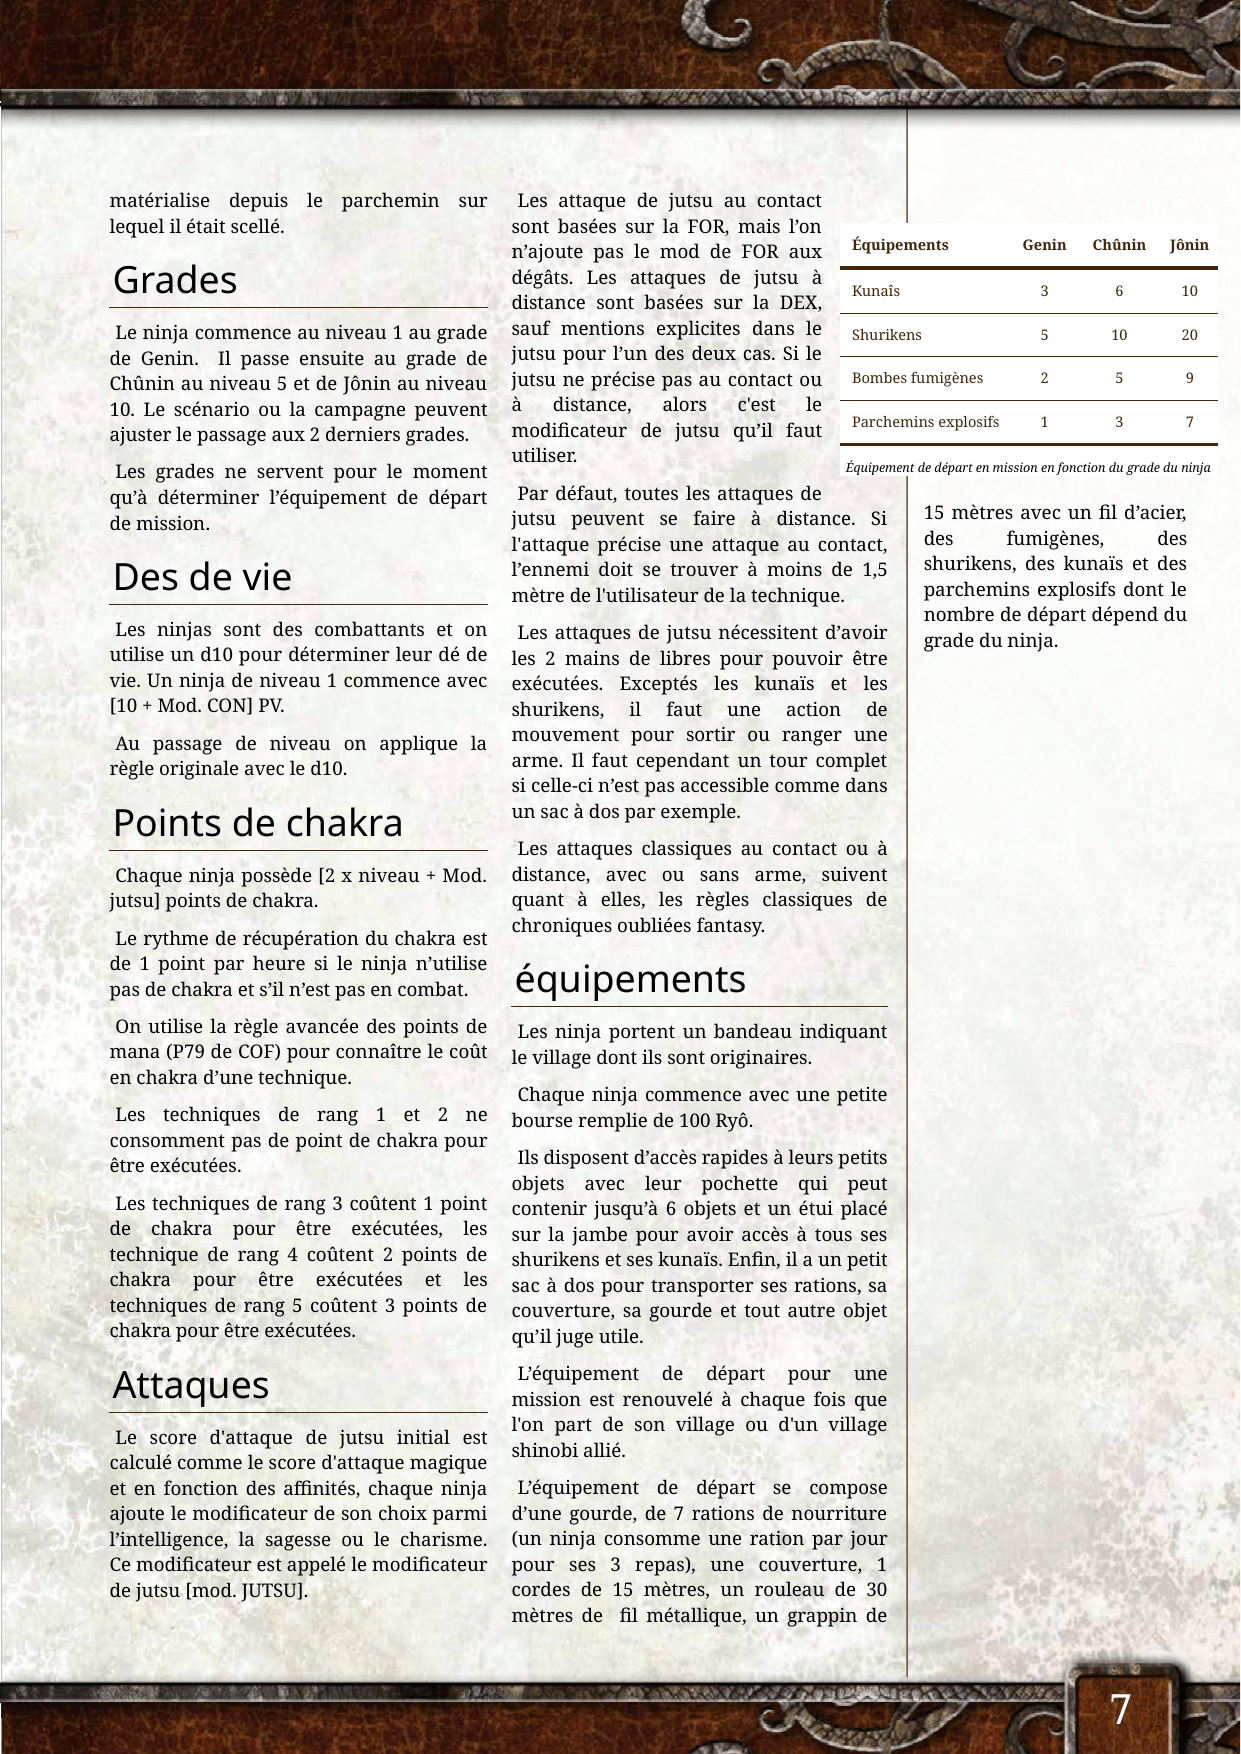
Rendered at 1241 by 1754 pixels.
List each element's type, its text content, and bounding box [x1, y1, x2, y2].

text Le rythme de récupération du chakra est de 1 point par heure si le ninja n’utilise pas de chakra et s’il n’est pas en combat. [109, 925, 488, 1001]
text Les grades ne servent pour le moment qu’à déterminer l’équipement de départ de mission. [109, 459, 488, 535]
text Les attaques de jutsu nécessitent d’avoir les 2 mains de libres pour pouvoir être exécutées. Exceptés les kunaïs et les shurikens, il faut une action de mouvement pour sortir ou ranger une arme. Il faut cependant un tour complet si celle-ci n’est pas accessible comme dans un sac à dos par exemple. [511, 620, 888, 824]
table_cell Parchemins explosifs [840, 401, 1005, 443]
table_header Chûnin [1078, 223, 1155, 266]
table_header Jônin [1155, 223, 1218, 266]
text [923, 188, 1187, 223]
text L’équipement de départ se compose d’une gourde, de 7 rations de nourriture (un ninja consomme une ration par jour pour ses 3 repas), une couverture, 1 cordes de 15 mètres, un rouleau de 30 mètres de fil métallique, un grappin de [511, 1474, 888, 1627]
table_cell 3 [1078, 401, 1155, 443]
text Chaque ninja commence avec une petite bourse remplie de 100 Ryô. [511, 1081, 888, 1132]
text On utilise la règle avancée des points de mana (P79 de COF) pour connaître le coût en chakra d’une technique. [109, 1013, 488, 1090]
text Équipement de départ en mission en fonction du grade du ninja [840, 459, 1218, 476]
subtitle Des de vie [109, 547, 488, 604]
table_cell 1 [1005, 401, 1078, 443]
text Le score d'attaque de jutsu initial est calculé comme le score d'attaque magique et en fonction des affinités, chaque ninja ajoute le modificateur de son choix parmi l’intelligence, la sagesse ou le charisme. Ce modificateur est appelé le modificateur de jutsu [mod. JUTSU]. [109, 1424, 488, 1603]
table_cell 10 [1078, 314, 1155, 356]
text 15 mètres avec un fil d’acier, des fumigènes, des shurikens, des kunaïs et des parchemins explosifs dont le nombre de départ dépend du grade du ninja. [923, 476, 1187, 653]
table_cell 9 [1155, 357, 1218, 400]
text Chaque ninja possède [2 x niveau + Mod. jutsu] points de chakra. [109, 862, 488, 913]
table_header Équipements [840, 223, 1005, 266]
text Les ninjas sont des combattants et on utilise un d10 pour déterminer leur dé de vie. Un ninja de niveau 1 commence avec [10 + Mod. CON] PV. [109, 616, 488, 718]
table_cell Shurikens [840, 314, 1005, 356]
text Les techniques de rang 1 et 2 ne consomment pas de point de chakra pour être exécutées. [109, 1102, 488, 1178]
picture [0, 0, 1241, 1754]
text Les attaques classiques au contact ou à distance, avec ou sans arme, suivent quant à elles, les règles classiques de chroniques oubliées fantasy. [511, 836, 888, 938]
text Les ninja portent un bandeau indiquant le village dont ils sont originaires. [511, 1018, 888, 1069]
text L’équipement de départ pour une mission est renouvelé à chaque fois que l'on part de son village ou d'un village shinobi allié. [511, 1360, 888, 1462]
table_cell Bombes fumigènes [840, 357, 1005, 400]
text Ils disposent d’accès rapides à leurs petits objets avec leur pochette qui peut contenir jusqu’à 6 objets et un étui placé sur la jambe pour avoir accès à tous ses shurikens et ses kunaïs. Enfin, il a un petit sac à dos pour transporter ses rations, sa couverture, sa gourde et tout autre objet qu’il juge utile. [511, 1144, 888, 1348]
table_cell 3 [1005, 270, 1078, 313]
subtitle Grades [109, 251, 488, 307]
table_cell Kunaîs [840, 270, 1005, 313]
subtitle Attaques [109, 1355, 488, 1412]
text Par défaut, toutes les attaques de jutsu peuvent se faire à distance. Si l'attaque précise une attaque au contact, l’ennemi doit se trouver à moins de 1,5 mètre de l'utilisateur de la technique. [511, 480, 888, 608]
table_cell 7 [1155, 401, 1218, 443]
table_cell 5 [1078, 357, 1155, 400]
subtitle Points de chakra [109, 793, 488, 850]
text Les attaque de jutsu au contact sont basées sur la FOR, mais l’on n’ajoute pas le mod de FOR aux dégâts. Les attaques de jutsu à distance sont basées sur la DEX, sauf mentions explicites dans le jutsu pour l’un des deux cas. Si le jutsu ne précise pas au contact ou à distance, alors c'est le modificateur de jutsu qu’il faut utiliser. [511, 188, 888, 468]
table_header Genin [1005, 223, 1078, 266]
table_cell 20 [1155, 314, 1218, 356]
table_cell 5 [1005, 314, 1078, 356]
table_cell 2 [1005, 357, 1078, 400]
table_cell 10 [1155, 270, 1218, 313]
subtitle équipements [511, 950, 888, 1006]
text Le ninja commence au niveau 1 au grade de Genin. Il passe ensuite au grade de Chûnin au niveau 5 et de Jônin au niveau 10. Le scénario ou la campagne peuvent ajuster le passage aux 2 derniers grades. [109, 319, 488, 447]
table_cell 6 [1078, 270, 1155, 313]
text matérialise depuis le parchemin sur lequel il était scellé. [109, 188, 488, 239]
text Au passage de niveau on applique la règle originale avec le d10. [109, 730, 488, 781]
text Les techniques de rang 3 coûtent 1 point de chakra pour être exécutées, les technique de rang 4 coûtent 2 points de chakra pour être exécutées et les techniques de rang 5 coûtent 3 points de chakra pour être exécutées. [109, 1190, 488, 1343]
